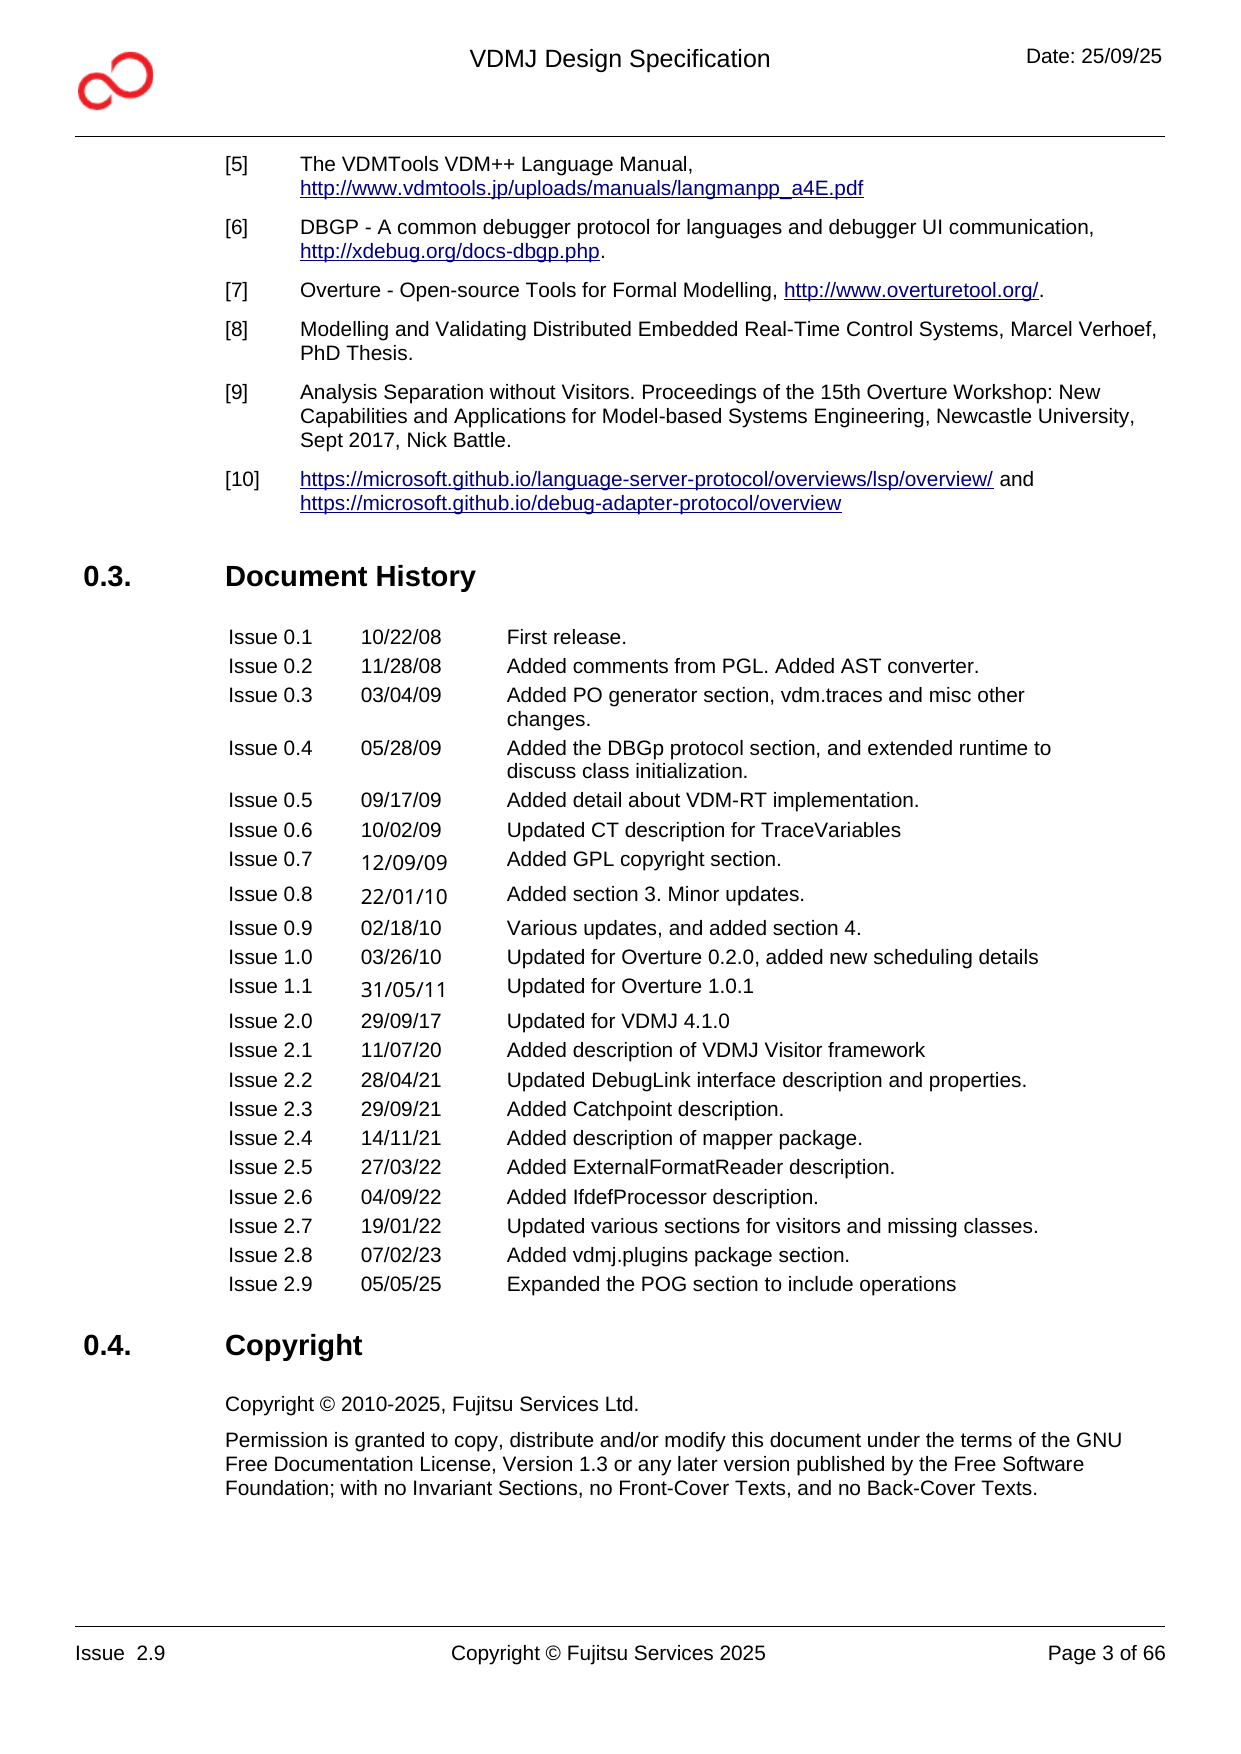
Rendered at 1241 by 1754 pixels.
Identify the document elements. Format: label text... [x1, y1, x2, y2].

table_cell 07/02/23 [358, 1241, 503, 1270]
table_cell Added PO generator section, vdm.traces and misc other changes. [504, 681, 1118, 733]
table_cell 26/03/10 [358, 943, 503, 972]
table_cell Added the DBGp protocol section, and extended runtime to discuss class initialization. [504, 734, 1118, 786]
table_cell 29/09/21 [358, 1094, 503, 1124]
table_cell Issue 2.5 [225, 1153, 357, 1182]
table_header First release. [504, 623, 1118, 652]
table_cell Added detail about VDM-RT implementation. [504, 786, 1118, 815]
picture [78, 44, 153, 120]
table_cell Updated for Overture 1.0.1 [504, 972, 1118, 1007]
table_cell Issue 2.8 [225, 1241, 357, 1270]
table_cell 09/12/09 [358, 845, 503, 879]
table_cell Issue 2.0 [225, 1007, 357, 1036]
table_cell 02/10/09 [358, 815, 503, 844]
table_cell Added comments from PGL. Added AST converter. [504, 652, 1118, 681]
text Copyright © 2010-2025, Fujitsu Services Ltd. [225, 1392, 1165, 1416]
table_cell 04/03/09 [358, 681, 503, 733]
table_cell Added description of VDMJ Visitor framework [504, 1036, 1118, 1065]
table_cell Issue 0.3 [225, 681, 357, 733]
table_cell Added description of mapper package. [504, 1124, 1118, 1153]
table_cell Issue 2.3 [225, 1094, 357, 1124]
table_cell Issue 2.1 [225, 1036, 357, 1065]
table_cell 18/02/10 [358, 914, 503, 943]
table_cell Issue 0.5 [225, 786, 357, 815]
table_cell Updated DebugLink interface description and properties. [504, 1065, 1118, 1094]
table_cell 04/09/22 [358, 1182, 503, 1211]
table_header 22/10/08 [358, 623, 503, 652]
list Modelling and Validating Distributed Embedded Real-Time Control Systems, Marcel Verhoef, PhD Thesis. [225, 317, 1165, 365]
table_cell 05/05/25 [358, 1270, 503, 1299]
table_cell Issue 0.7 [225, 845, 357, 879]
list Overture - Open-source Tools for Formal Modelling, http://www.overturetool.org/. [225, 278, 1165, 302]
list https://microsoft.github.io/language-server-protocol/overviews/lsp/overview/ and https://microsoft.github.io/debug-adapter-protocol/overview [225, 467, 1165, 515]
subtitle Copyright [75, 1329, 1165, 1362]
text Permission is granted to copy, distribute and/or modify this document under the terms of the GNU Free Documentation License, Version 1.3 or any later version published by the Free Software Foundation; with no Invariant Sections, no Front-Cover Texts, and no Back-Cover Texts. [225, 1428, 1165, 1500]
table_cell Updated for Overture 0.2.0, added new scheduling details [504, 943, 1118, 972]
table_cell Updated for VDMJ 4.1.0 [504, 1007, 1118, 1036]
table_cell 27/03/22 [358, 1153, 503, 1182]
table_cell Expanded the POG section to include operations [504, 1270, 1118, 1299]
table_cell Added ExternalFormatReader description. [504, 1153, 1118, 1182]
table_cell Issue 0.8 [225, 879, 357, 913]
table_cell Issue 0.9 [225, 914, 357, 943]
table_cell Added Catchpoint description. [504, 1094, 1118, 1124]
table_cell Updated various sections for visitors and missing classes. [504, 1211, 1118, 1241]
table_cell 17/09/09 [358, 786, 503, 815]
table_cell Issue 2.6 [225, 1182, 357, 1211]
list The VDMTools VDM++ Language Manual, http://www.vdmtools.jp/uploads/manuals/langmanpp_a4E.pdf [225, 152, 1165, 200]
table_cell 28/05/09 [358, 734, 503, 786]
table_cell 31/05/11 [358, 972, 503, 1007]
table_cell 28/11/08 [358, 652, 503, 681]
subtitle Document History [75, 560, 1165, 592]
table_cell Added IfdefProcessor description. [504, 1182, 1118, 1211]
table_cell 19/01/22 [358, 1211, 503, 1241]
table_header Issue 0.1 [225, 623, 357, 652]
table_cell Added GPL copyright section. [504, 845, 1118, 879]
table_cell Issue 0.6 [225, 815, 357, 844]
table_cell Issue 1.0 [225, 943, 357, 972]
table_cell Issue 2.2 [225, 1065, 357, 1094]
table_cell Issue 2.9 [225, 1270, 357, 1299]
table_cell Issue 0.2 [225, 652, 357, 681]
list DBGP - A common debugger protocol for languages and debugger UI communication, http://xdebug.org/docs-dbgp.php. [225, 215, 1165, 263]
table_cell Added section 3. Minor updates. [504, 879, 1118, 913]
table_cell 22/01/10 [358, 879, 503, 913]
table_cell 29/09/17 [358, 1007, 503, 1036]
table_cell Issue 1.1 [225, 972, 357, 1007]
table_cell Added vdmj.plugins package section. [504, 1241, 1118, 1270]
table_cell 11/07/20 [358, 1036, 503, 1065]
table_cell Various updates, and added section 4. [504, 914, 1118, 943]
table_cell 28/04/21 [358, 1065, 503, 1094]
table_cell Updated CT description for TraceVariables [504, 815, 1118, 844]
table_cell Issue 2.7 [225, 1211, 357, 1241]
table_cell Issue 0.4 [225, 734, 357, 786]
table_cell Issue 2.4 [225, 1124, 357, 1153]
list Analysis Separation without Visitors. Proceedings of the 15th Overture Workshop: New Capabilities and Applications for Model-based Systems Engineering, Newcastle University, Sept 2017, Nick Battle. [225, 380, 1165, 452]
table_cell 14/11/21 [358, 1124, 503, 1153]
